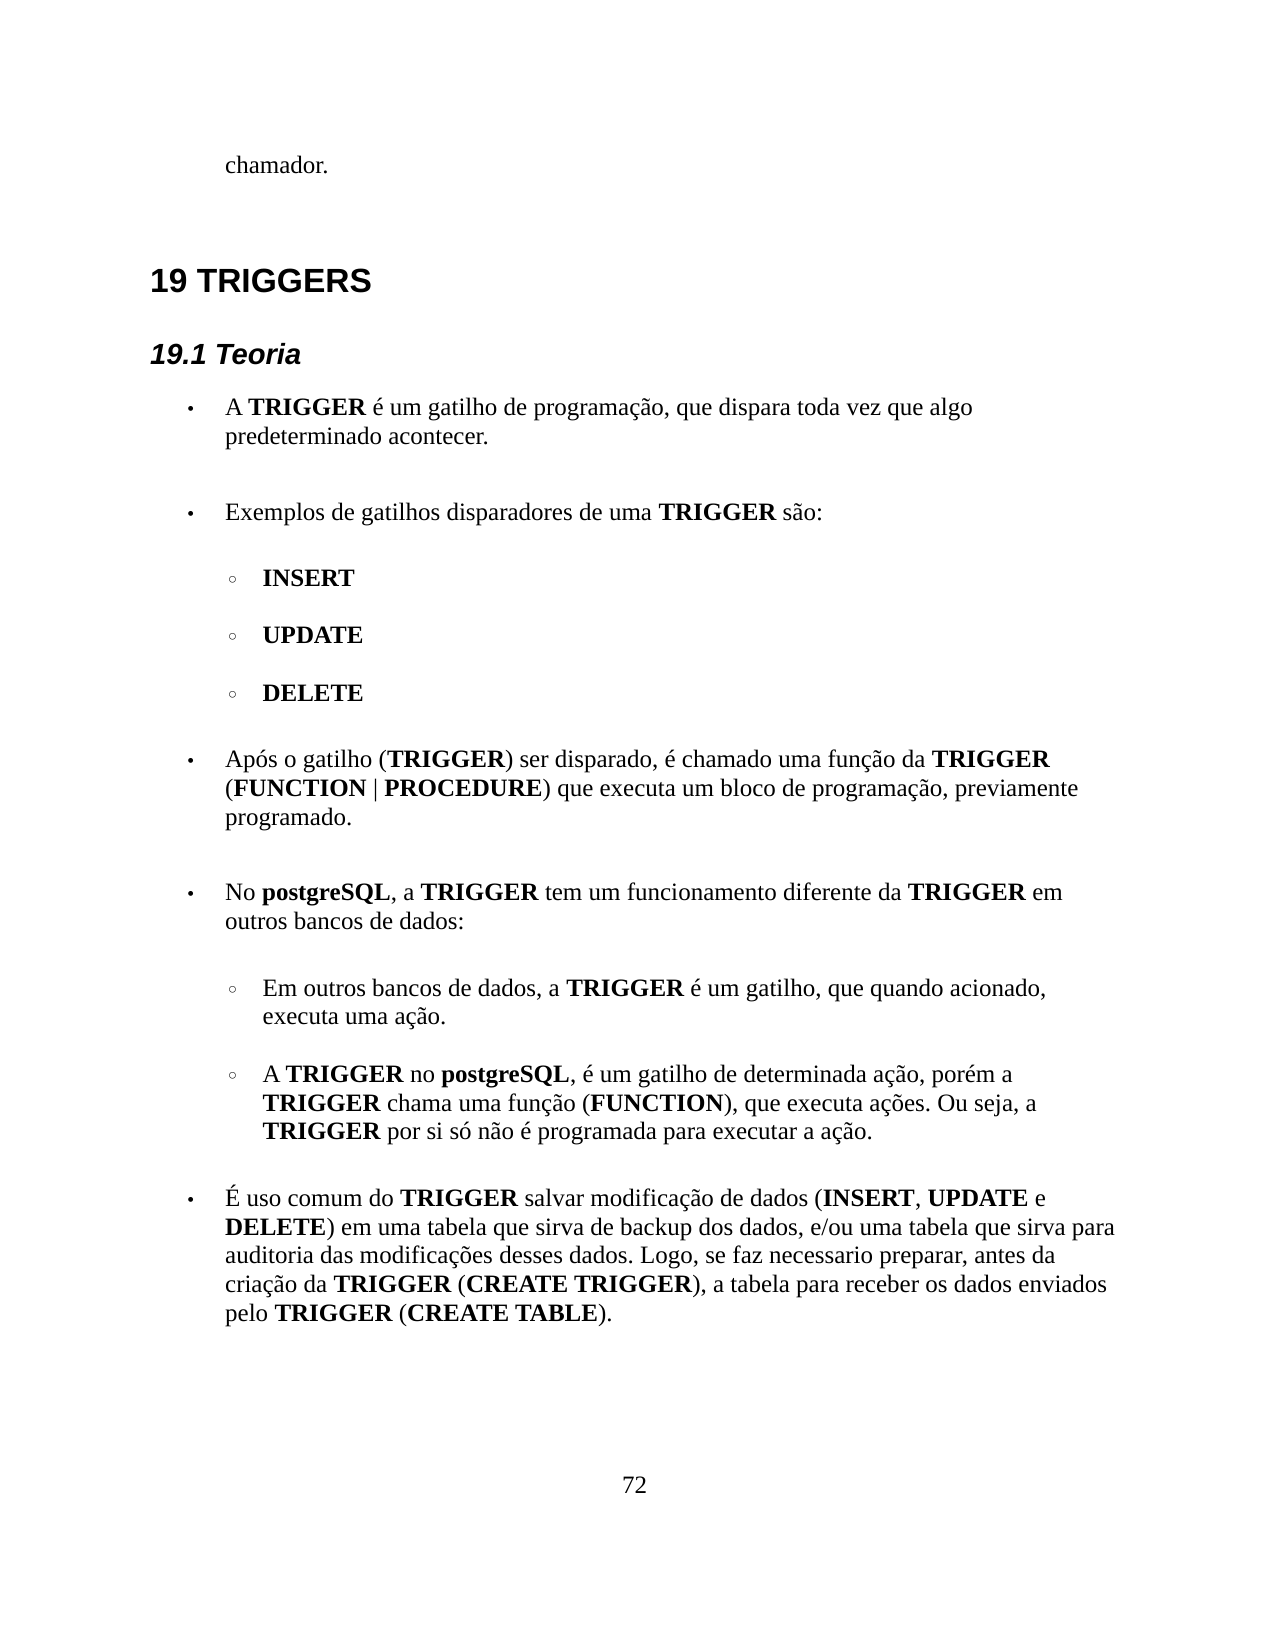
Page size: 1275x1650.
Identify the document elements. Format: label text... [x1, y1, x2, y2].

list INSERT [225, 563, 1125, 621]
list chamador. [187, 150, 1125, 207]
list A TRIGGER é um gatilho de programação, que dispara toda vez que algo predeterminado acontecer. [187, 392, 1125, 479]
subtitle 19.1 Teoria [150, 337, 1125, 371]
list UPDATE [225, 621, 1125, 678]
list É uso comum do TRIGGER salvar modificação de dados (INSERT, UPDATE e DELETE) em uma tabela que sirva de backup dos dados, e/ou uma tabela que sirva para auditoria das modificações desses dados. Logo, se faz necessario preparar, antes da criação da TRIGGER (CREATE TRIGGER), a tabela para receber os dados enviados pelo TRIGGER (CREATE TABLE). [187, 1183, 1125, 1355]
list Após o gatilho (TRIGGER) ser disparado, é chamado uma função da TRIGGER (FUNCTION | PROCEDURE) que executa um bloco de programação, previamente programado. [187, 744, 1125, 859]
list No postgreSQL, a TRIGGER tem um funcionamento diferente da TRIGGER em outros bancos de dados: [187, 877, 1125, 964]
list Exemplos de gatilhos disparadores de uma TRIGGER são: [187, 497, 1125, 554]
list DELETE [225, 678, 1125, 736]
list A TRIGGER no postgreSQL, é um gatilho de determinada ação, porém a TRIGGER chama uma função (FUNCTION), que executa ações. Ou seja, a TRIGGER por si só não é programada para executar a ação. [225, 1059, 1125, 1174]
subtitle 19 TRIGGERS [150, 261, 1125, 300]
list Em outros bancos de dados, a TRIGGER é um gatilho, que quando acionado, executa uma ação. [225, 973, 1125, 1059]
